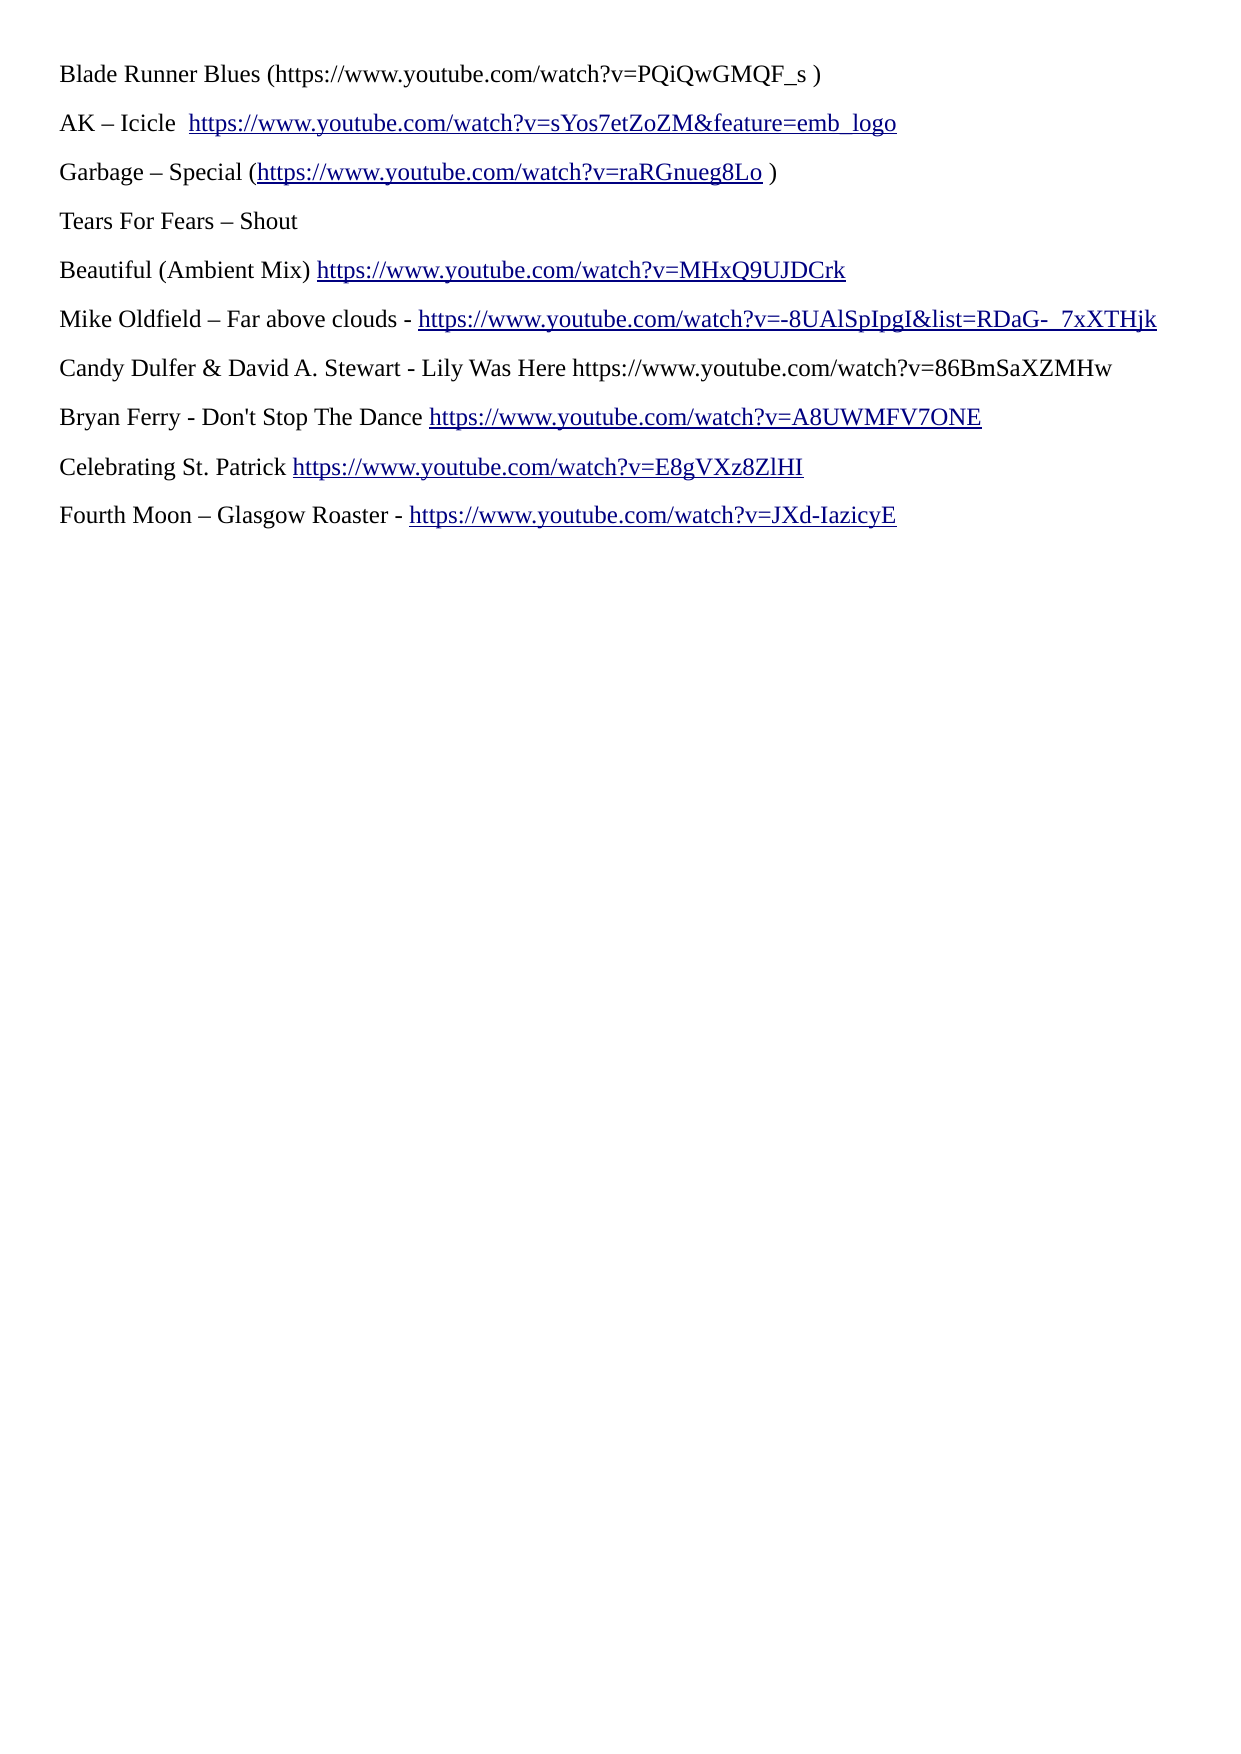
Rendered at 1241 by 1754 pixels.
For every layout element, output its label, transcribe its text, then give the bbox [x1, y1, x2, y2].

text Fourth Moon – Glasgow Roaster - https://www.youtube.com/watch?v=JXd-IazicyE [59, 501, 1181, 529]
text Blade Runner Blues (https://www.youtube.com/watch?v=PQiQwGMQF_s ) [59, 59, 1181, 88]
text Beautiful (Ambient Mix) https://www.youtube.com/watch?v=MHxQ9UJDCrk [59, 255, 1181, 284]
text AK – Icicle https://www.youtube.com/watch?v=sYos7etZoZM&feature=emb_logo [59, 108, 1181, 137]
text Mike Oldfield – Far above clouds - https://www.youtube.com/watch?v=-8UAlSpIpgI&list=RDaG-_7xXTHjk [59, 304, 1181, 333]
text Bryan Ferry - Don't Stop The Dance https://www.youtube.com/watch?v=A8UWMFV7ONE [59, 402, 1181, 431]
text Candy Dulfer & David A. Stewart - Lily Was Here https://www.youtube.com/watch?v=86BmSaXZMHw [59, 353, 1181, 382]
text Garbage – Special (https://www.youtube.com/watch?v=raRGnueg8Lo ) [59, 157, 1181, 186]
text Celebrating St. Patrick https://www.youtube.com/watch?v=E8gVXz8ZlHI [59, 452, 1181, 480]
text Tears For Fears – Shout [59, 206, 1181, 235]
